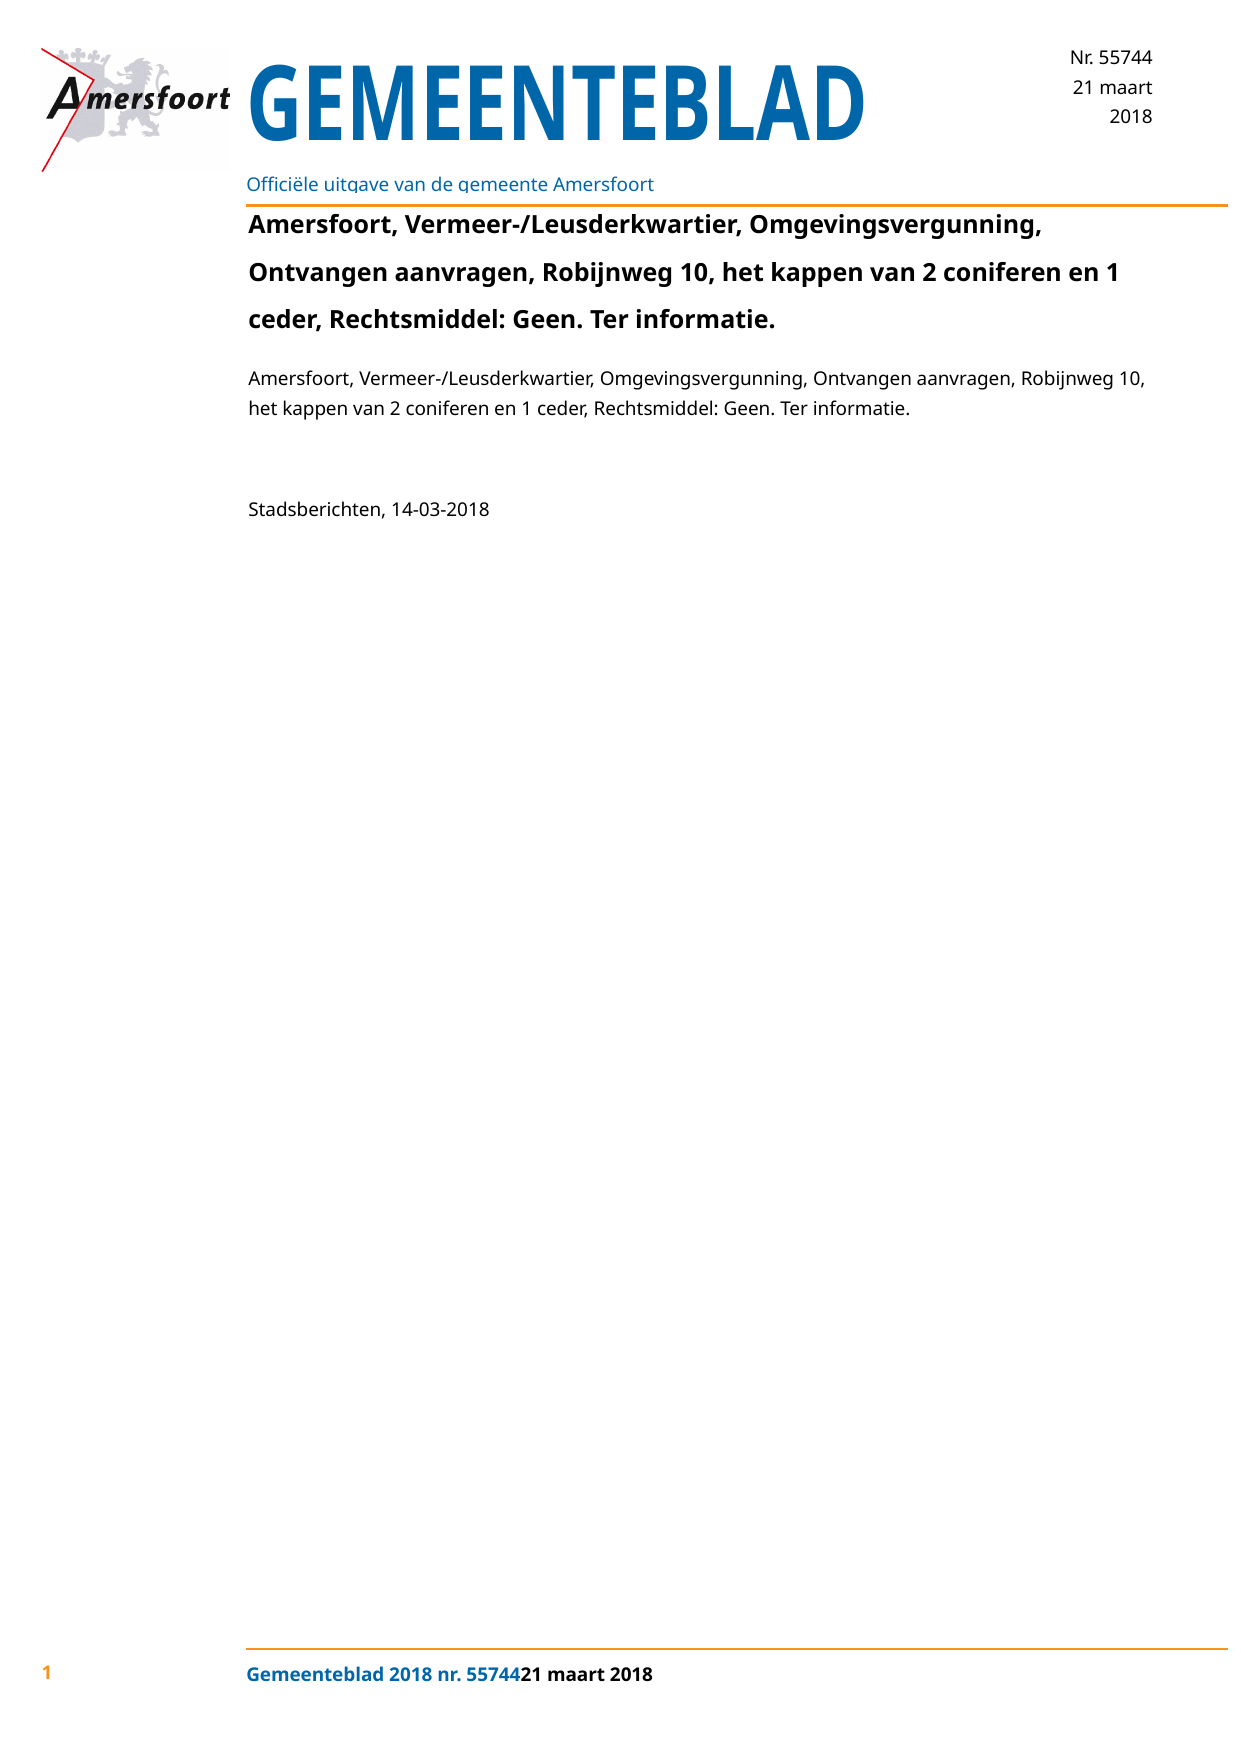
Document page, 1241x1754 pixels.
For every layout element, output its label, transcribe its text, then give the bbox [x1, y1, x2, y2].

text Stadsberichten, 14-03-2018 [248, 496, 1152, 522]
text Amersfoort, Vermeer-/Leusderkwartier, Omgevingsvergunning, Ontvangen aanvragen, Robijnweg 10, het kappen van 2 coniferen en 1 ceder, Rechtsmiddel: Geen. Ter informatie. [248, 207, 1152, 336]
picture [41, 47, 231, 172]
text Amersfoort, Vermeer-/Leusderkwartier, Omgevingsvergunning, Ontvangen aanvragen, Robijnweg 10, het kappen van 2 coniferen en 1 ceder, Rechtsmiddel: Geen. Ter informatie. [248, 366, 1152, 421]
